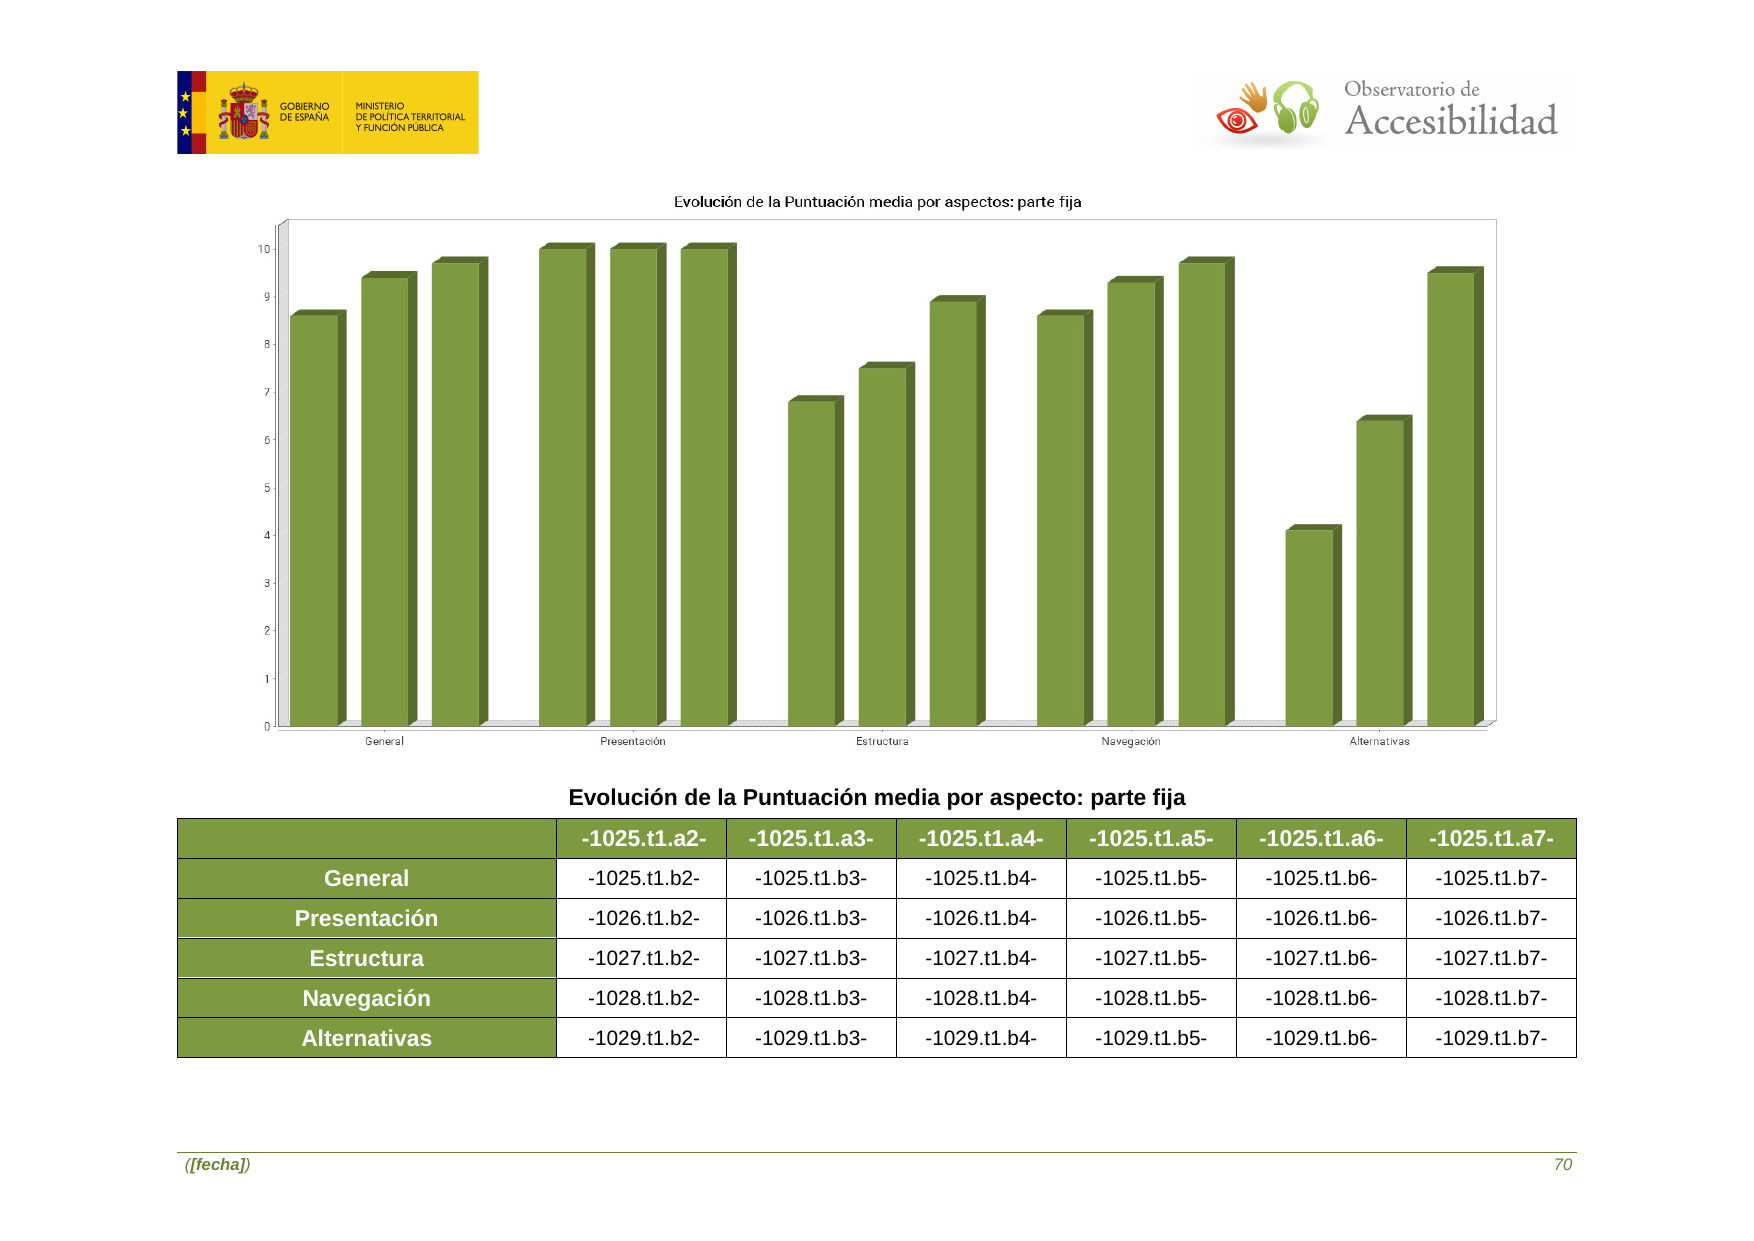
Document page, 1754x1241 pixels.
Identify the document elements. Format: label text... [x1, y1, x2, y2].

table_cell -1025.t1.b6- [1237, 859, 1406, 898]
table_cell -1027.t1.b4- [897, 939, 1066, 977]
table_cell -1029.t1.b4- [897, 1018, 1066, 1057]
table_cell -1028.t1.b6- [1237, 979, 1406, 1017]
table_header -1025.t1.a4- [897, 819, 1066, 858]
table_cell -1029.t1.b2- [557, 1018, 726, 1057]
table_header -1025.t1.a3- [727, 819, 896, 858]
table_cell Alternativas [178, 1018, 556, 1057]
text Evolución de la Puntuación media por aspecto: parte fija [177, 784, 1577, 810]
picture [1196, 72, 1572, 154]
table_cell -1029.t1.b7- [1407, 1018, 1576, 1057]
table_cell -1028.t1.b2- [557, 979, 726, 1017]
table_cell -1028.t1.b4- [897, 979, 1066, 1017]
table_cell -1025.t1.b3- [727, 859, 896, 898]
table_cell Presentación [178, 899, 556, 937]
table_header -1025.t1.a5- [1067, 819, 1236, 858]
table_cell -1026.t1.b6- [1237, 899, 1406, 937]
table_cell -1027.t1.b7- [1407, 939, 1576, 977]
table_cell General [178, 859, 556, 898]
table_cell -1028.t1.b5- [1067, 979, 1236, 1017]
table_header -1025.t1.a7- [1407, 819, 1576, 858]
table_cell -1028.t1.b3- [727, 979, 896, 1017]
table_cell Estructura [178, 939, 556, 977]
table_cell -1028.t1.b7- [1407, 979, 1576, 1017]
table_cell -1029.t1.b5- [1067, 1018, 1236, 1057]
table_cell -1027.t1.b2- [557, 939, 726, 977]
table_cell -1027.t1.b5- [1067, 939, 1236, 977]
table_cell -1027.t1.b3- [727, 939, 896, 977]
table_cell -1026.t1.b5- [1067, 899, 1236, 937]
table_cell -1029.t1.b3- [727, 1018, 896, 1057]
table_cell -1029.t1.b6- [1237, 1018, 1406, 1057]
picture [177, 71, 479, 154]
table_cell -1026.t1.b2- [557, 899, 726, 937]
table_cell -1025.t1.b7- [1407, 859, 1576, 898]
table_cell -1026.t1.b4- [897, 899, 1066, 937]
table_cell -1027.t1.b6- [1237, 939, 1406, 977]
table_header [178, 819, 556, 858]
table_header -1025.t1.a2- [557, 819, 726, 858]
picture [249, 192, 1505, 753]
table_cell -1026.t1.b7- [1407, 899, 1576, 937]
table_cell Navegación [178, 979, 556, 1017]
table_header -1025.t1.a6- [1237, 819, 1406, 858]
table_cell -1025.t1.b4- [897, 859, 1066, 898]
table_cell -1025.t1.b2- [557, 859, 726, 898]
table_cell -1026.t1.b3- [727, 899, 896, 937]
table_cell -1025.t1.b5- [1067, 859, 1236, 898]
